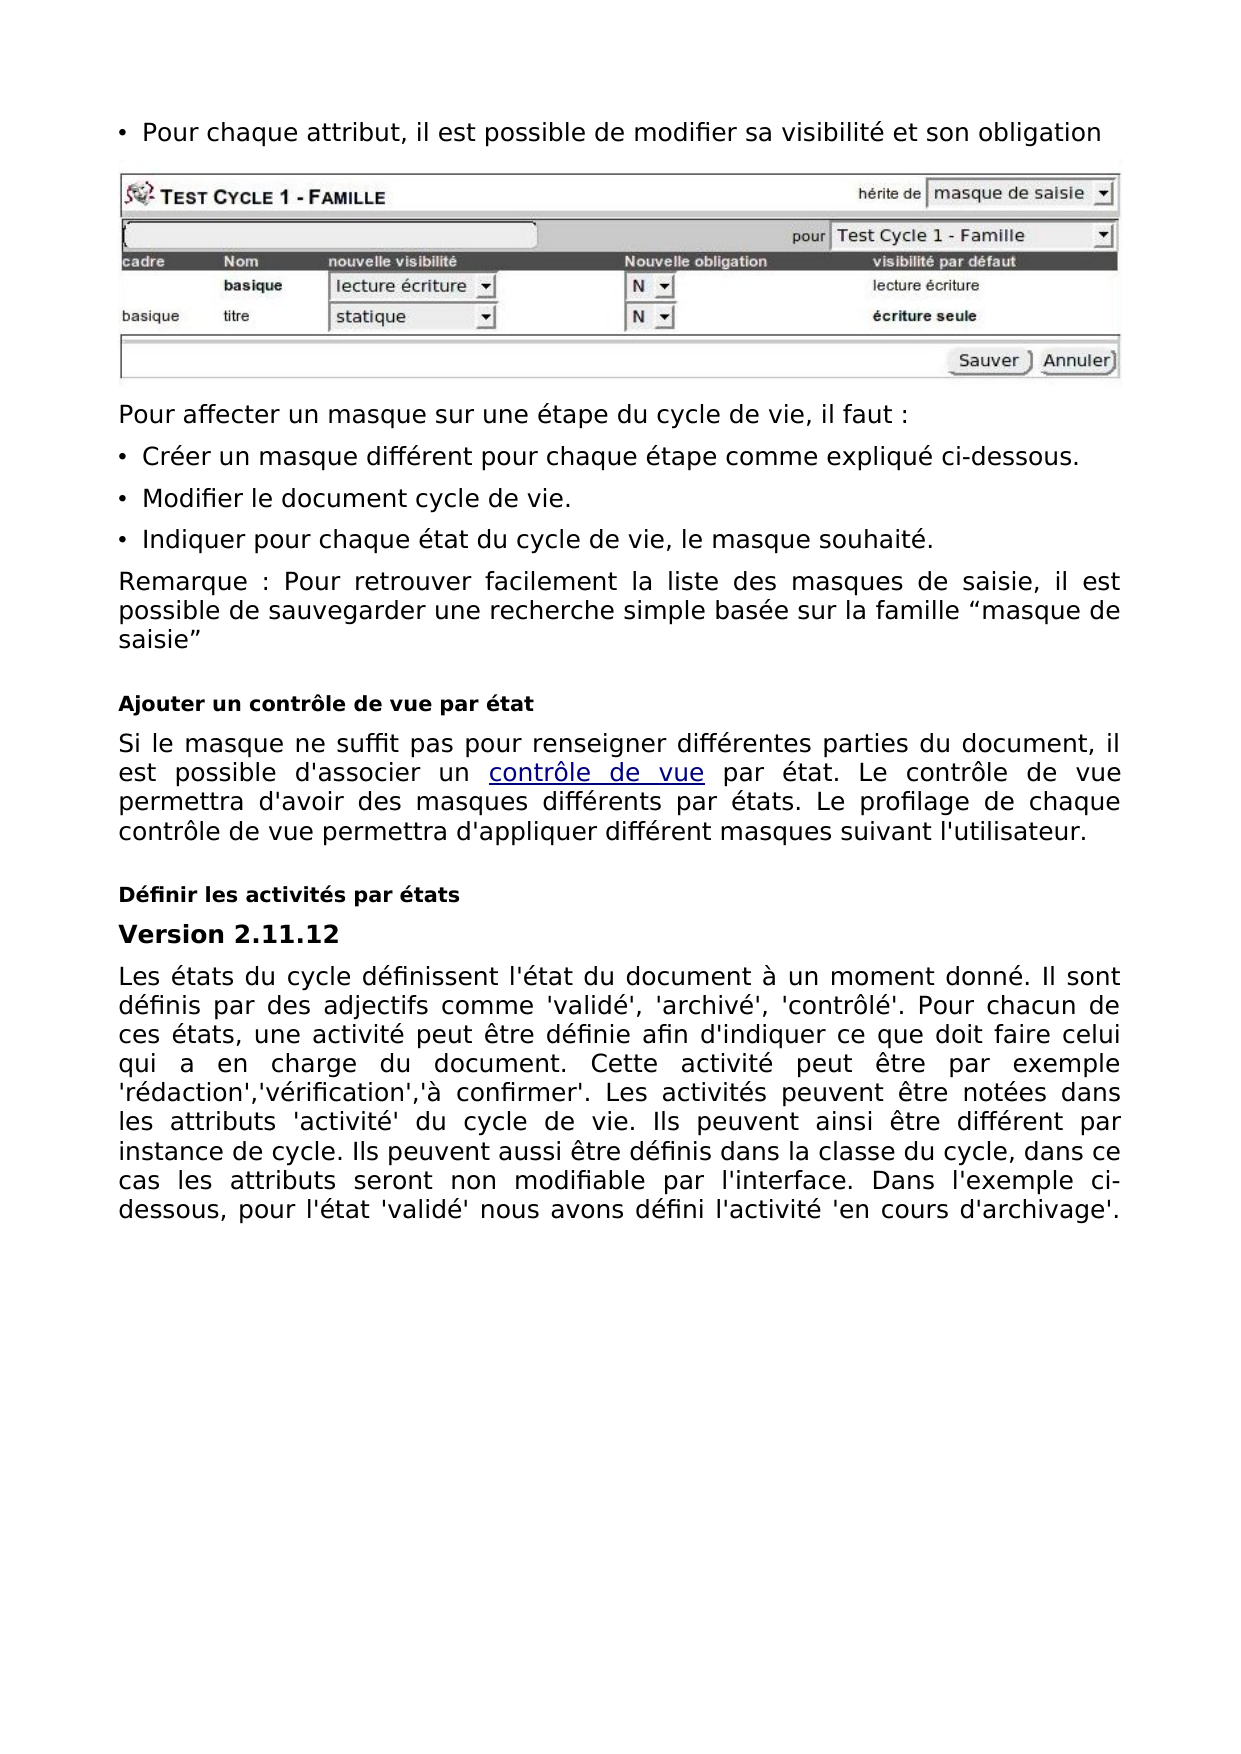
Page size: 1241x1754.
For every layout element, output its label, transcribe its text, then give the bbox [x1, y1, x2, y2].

subtitle Ajouter un contrôle de vue par état [118, 692, 1122, 717]
subtitle Définir les activités par états [118, 883, 1122, 908]
text Version 2.11.12 [118, 920, 1122, 949]
text Si le masque ne suffit pas pour renseigner différentes parties du document, il est possible d'associer un contrôle de vue par état. Le contrôle de vue permettra d'avoir des masques différents par états. Le profilage de chaque contrôle de vue permettra d'appliquer différent masques suivant l'utilisateur. [118, 729, 1122, 846]
text Pour affecter un masque sur une étape du cycle de vie, il faut : [118, 401, 1122, 430]
text Les états du cycle définissent l'état du document à un moment donné. Il sont définis par des adjectifs comme 'validé', 'archivé', 'contrôlé'. Pour chacun de ces états, une activité peut être définie afin d'indiquer ce que doit faire celui qui a en charge du document. Cette activité peut être par exemple 'rédaction','vérification','à confirmer'. Les activités peuvent être notées dans les attributs 'activité' du cycle de vie. Ils peuvent ainsi être différent par instance de cycle. Ils peuvent aussi être définis dans la classe du cycle, dans ce cas les attributs seront non modifiable par l'interface. Dans l'exemple ci-dessous, pour l'état 'validé' nous avons défini l'activité 'en cours d'archivage'. [118, 962, 1122, 1224]
list Pour chaque attribut, il est possible de modifier sa visibilité et son obligation [118, 118, 1122, 147]
picture [118, 159, 1123, 389]
list Créer un masque différent pour chaque étape comme expliqué ci-dessous. [118, 442, 1122, 472]
list Indiquer pour chaque état du cycle de vie, le masque souhaité. [118, 526, 1122, 555]
list Modifier le document cycle de vie. [118, 484, 1122, 513]
text Remarque : Pour retrouver facilement la liste des masques de saisie, il est possible de sauvegarder une recherche simple basée sur la famille “masque de saisie” [118, 567, 1122, 655]
